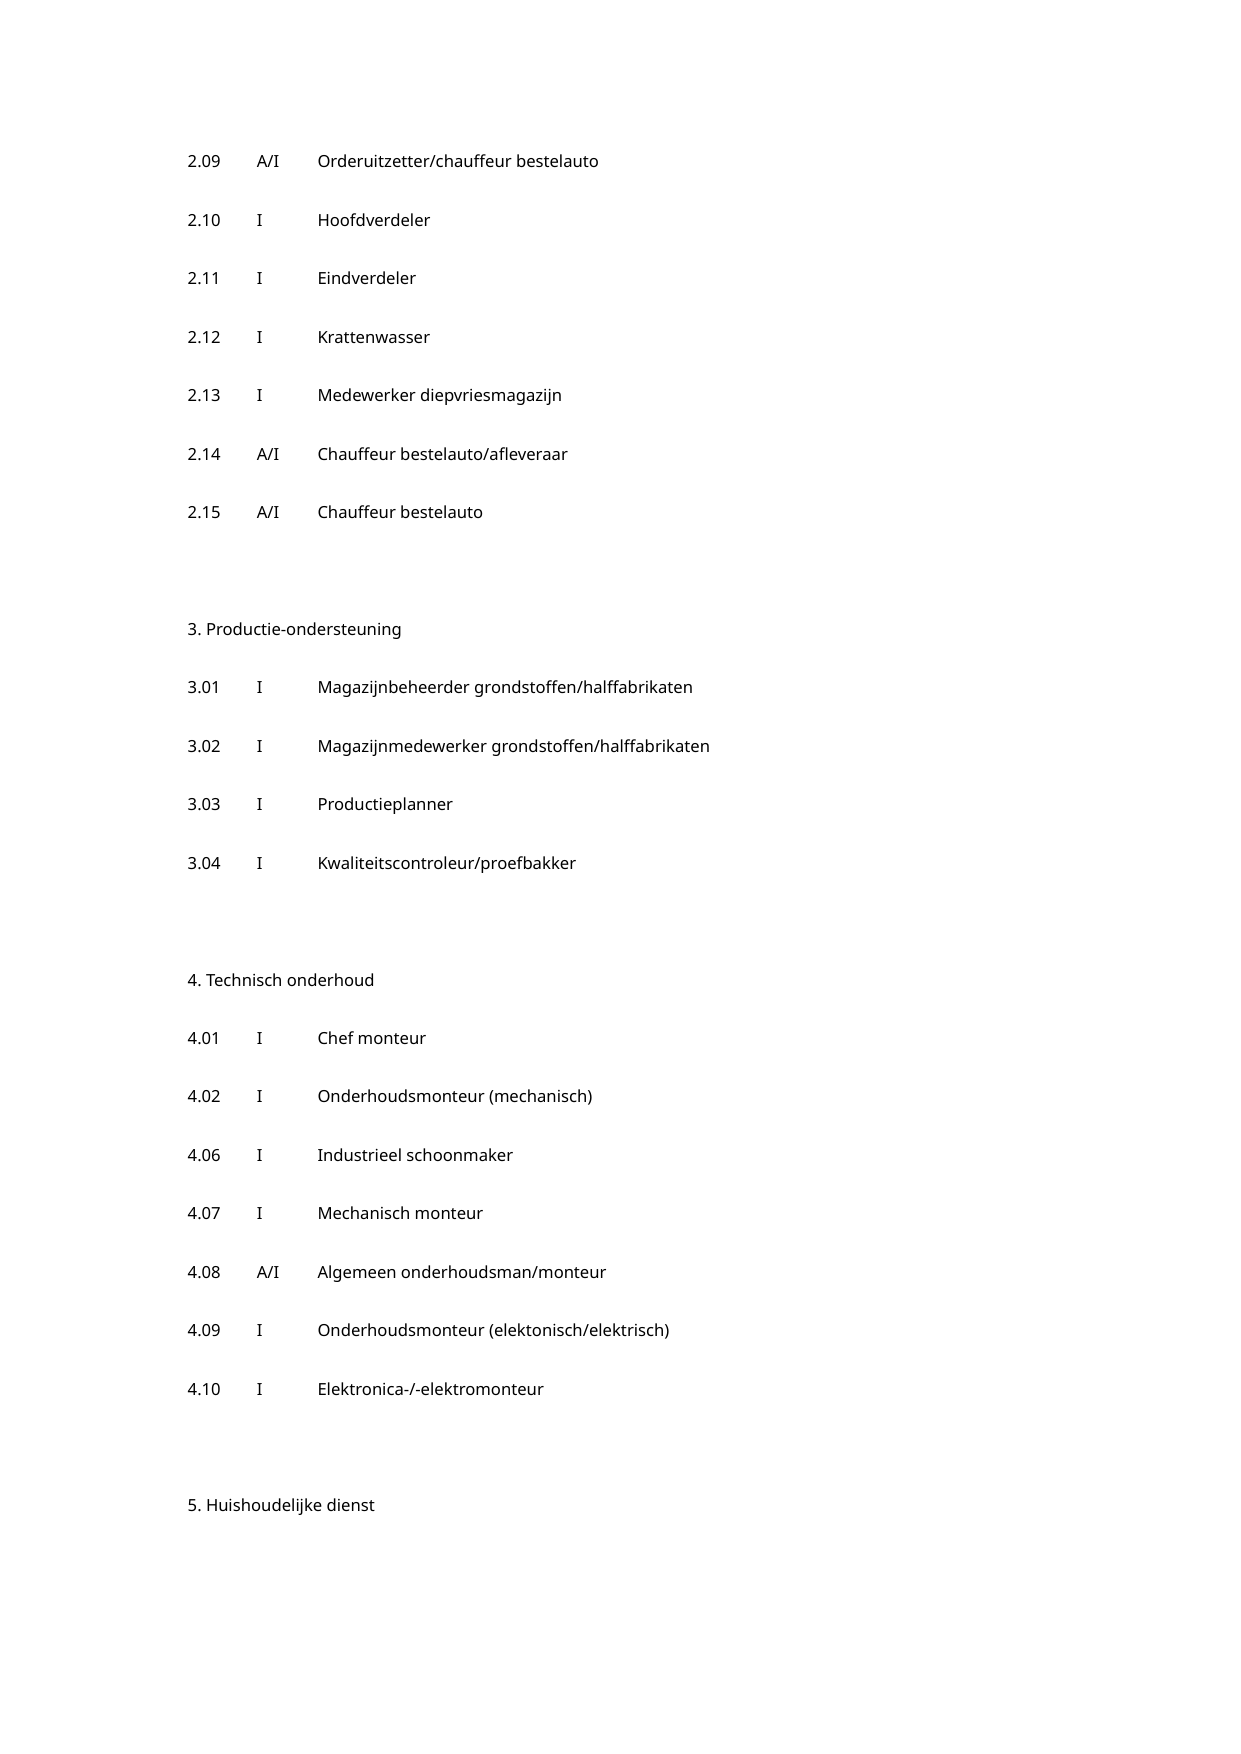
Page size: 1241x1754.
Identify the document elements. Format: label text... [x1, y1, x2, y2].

table_cell Mechanisch monteur [317, 1202, 949, 1260]
table_cell [949, 1260, 1053, 1319]
table_cell [949, 384, 1053, 442]
table_cell 4.02 [188, 1085, 257, 1143]
table_cell [257, 910, 317, 968]
table_cell [949, 1085, 1053, 1143]
table_cell [949, 150, 1053, 208]
table_cell I [257, 384, 317, 442]
table_cell 2.15 [188, 501, 257, 559]
table_cell I [257, 209, 317, 267]
table_cell Chef monteur [317, 1027, 949, 1085]
table_cell [257, 1436, 317, 1494]
table_cell [949, 559, 1053, 617]
table_cell 4.10 [188, 1377, 257, 1436]
table_cell I [257, 1085, 317, 1143]
table_cell [949, 734, 1053, 793]
table_cell 4.08 [188, 1260, 257, 1319]
table_cell Chauffeur bestelauto/afleveraar [317, 442, 949, 501]
table_cell Magazijnmedewerker grondstoffen/halffabrikaten [317, 734, 949, 793]
table_cell 4. Technisch onderhoud [188, 968, 949, 1027]
table_cell Orderuitzetter/chauffeur bestelauto [317, 150, 949, 208]
table_cell 2.14 [188, 442, 257, 501]
table_cell Eindverdeler [317, 267, 949, 325]
table_cell [949, 1436, 1053, 1494]
table_cell I [257, 734, 317, 793]
table_cell 4.09 [188, 1319, 257, 1377]
table_cell [257, 559, 317, 617]
table_cell [949, 910, 1053, 968]
table_cell [317, 910, 949, 968]
table_cell [188, 910, 257, 968]
table_cell I [257, 325, 317, 384]
table_cell [317, 559, 949, 617]
table_cell [949, 501, 1053, 559]
table_cell [317, 1436, 949, 1494]
table_cell [949, 1494, 1053, 1552]
table_cell Productieplanner [317, 793, 949, 851]
table_cell Krattenwasser [317, 325, 949, 384]
table_cell 3.02 [188, 734, 257, 793]
table_cell [188, 559, 257, 617]
table_cell 2.10 [188, 209, 257, 267]
table_cell [949, 1319, 1053, 1377]
table_cell Algemeen onderhoudsman/monteur [317, 1260, 949, 1319]
table_cell [949, 793, 1053, 851]
table_cell 2.12 [188, 325, 257, 384]
table_cell Magazijnbeheerder grondstoffen/halffabrikaten [317, 676, 949, 734]
table_cell 3.01 [188, 676, 257, 734]
table_cell 4.01 [188, 1027, 257, 1085]
table_cell Onderhoudsmonteur (elektonisch/elektrisch) [317, 1319, 949, 1377]
table_cell I [257, 1144, 317, 1202]
table_cell Kwaliteitscontroleur/proefbakker [317, 851, 949, 910]
table_cell I [257, 1319, 317, 1377]
table_cell 5. Huishoudelijke dienst [188, 1494, 949, 1552]
table_cell A/I [257, 150, 317, 208]
table_cell I [257, 793, 317, 851]
table_cell [949, 325, 1053, 384]
table_cell 3. Productie-ondersteuning [188, 618, 949, 676]
table_cell 3.04 [188, 851, 257, 910]
table_cell I [257, 1027, 317, 1085]
table_cell [949, 1202, 1053, 1260]
table_cell [949, 209, 1053, 267]
table_cell Elektronica-/-elektromonteur [317, 1377, 949, 1436]
table_cell [949, 442, 1053, 501]
table_cell 3.03 [188, 793, 257, 851]
table_cell [949, 1027, 1053, 1085]
table_cell [949, 618, 1053, 676]
table_cell Chauffeur bestelauto [317, 501, 949, 559]
table_cell [949, 851, 1053, 910]
table_cell I [257, 1377, 317, 1436]
table_cell 4.07 [188, 1202, 257, 1260]
table_cell Medewerker diepvriesmagazijn [317, 384, 949, 442]
table_cell 4.06 [188, 1144, 257, 1202]
table_cell I [257, 676, 317, 734]
table_cell A/I [257, 442, 317, 501]
table_cell [949, 1144, 1053, 1202]
table_cell A/I [257, 501, 317, 559]
table_cell A/I [257, 1260, 317, 1319]
table_cell 2.13 [188, 384, 257, 442]
table_cell [188, 1436, 257, 1494]
table_cell [949, 968, 1053, 1027]
table_cell [949, 676, 1053, 734]
table_cell [949, 1377, 1053, 1436]
table_cell Hoofdverdeler [317, 209, 949, 267]
table_cell I [257, 851, 317, 910]
table_cell 2.11 [188, 267, 257, 325]
table_cell Industrieel schoonmaker [317, 1144, 949, 1202]
table_cell 2.09 [188, 150, 257, 208]
table_cell I [257, 267, 317, 325]
table_cell Onderhoudsmonteur (mechanisch) [317, 1085, 949, 1143]
table_cell [949, 267, 1053, 325]
table_cell I [257, 1202, 317, 1260]
